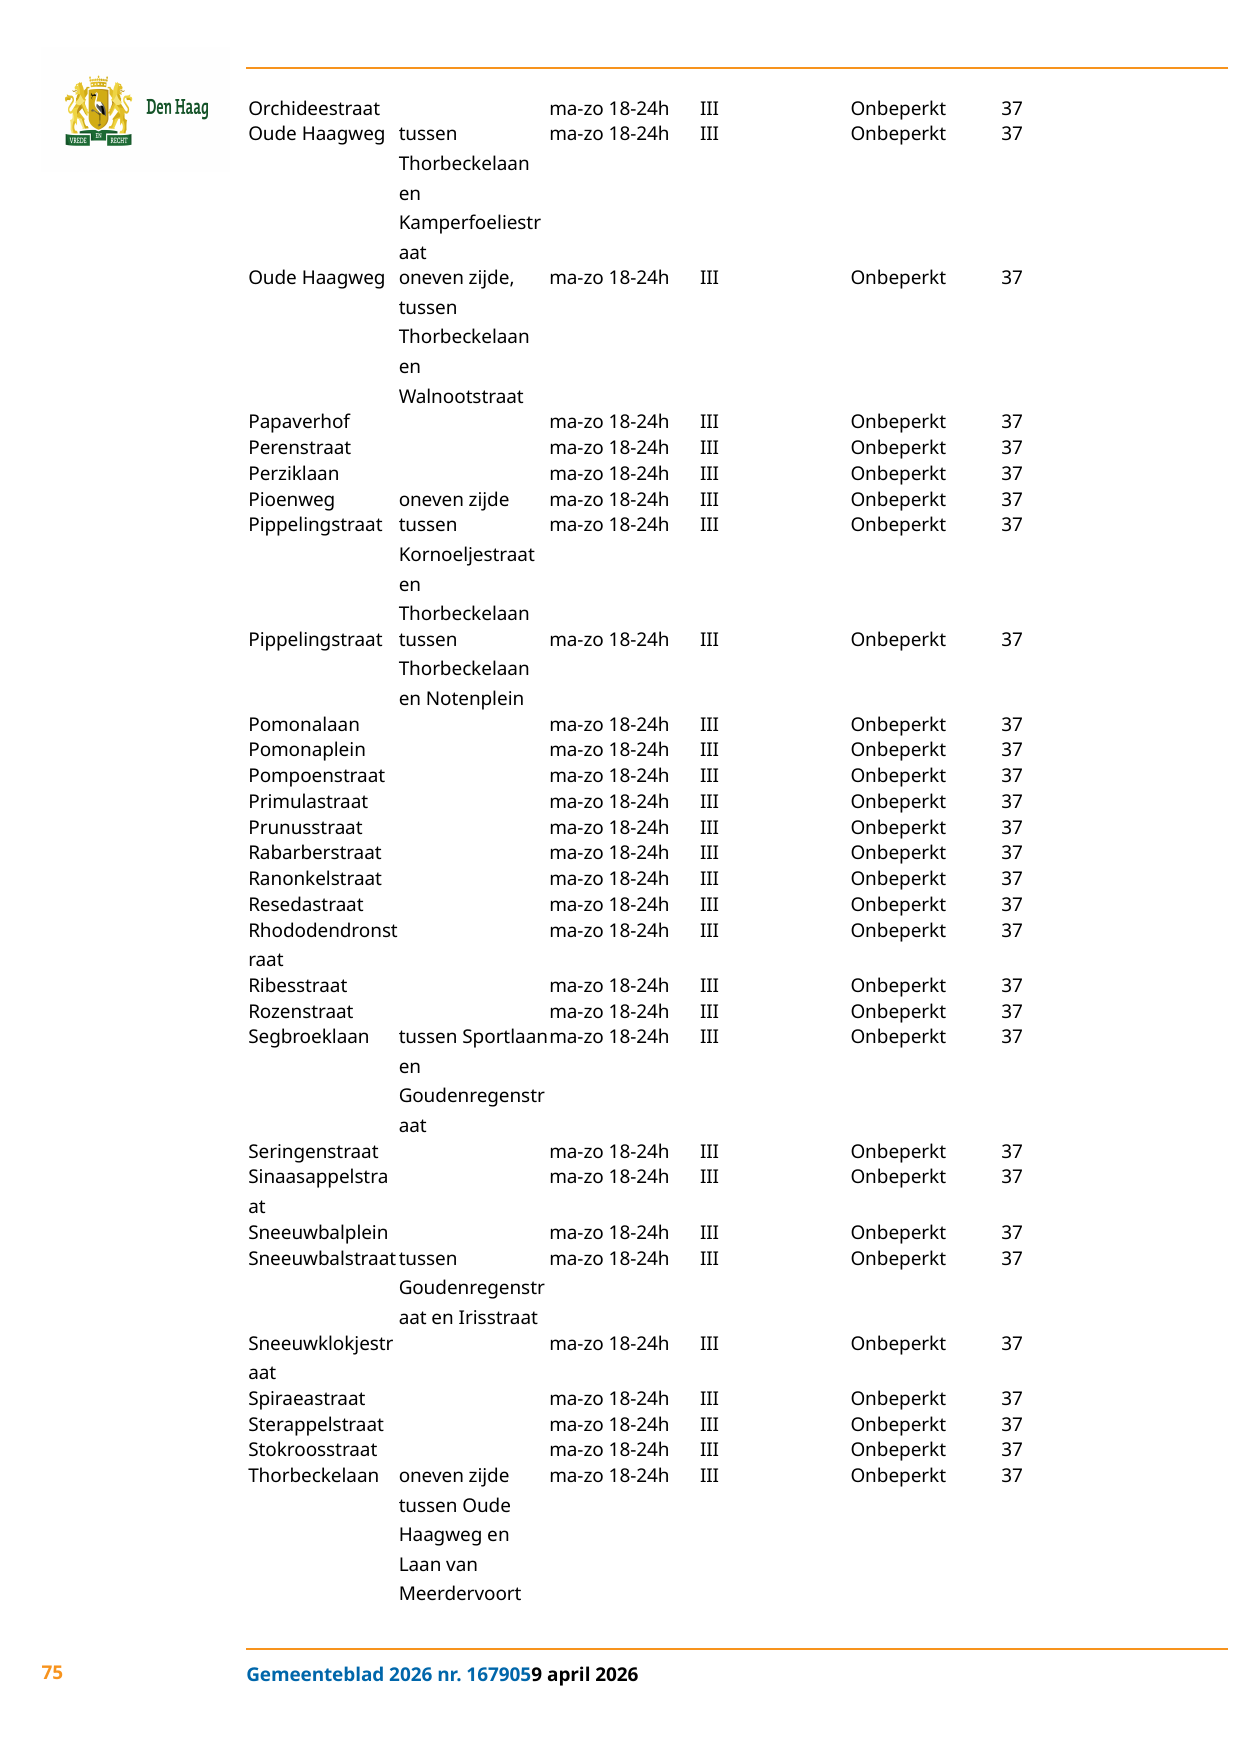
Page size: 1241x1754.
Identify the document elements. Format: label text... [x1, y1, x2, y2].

table_cell [399, 711, 549, 737]
table_cell III [700, 814, 850, 839]
table_cell III [700, 1138, 850, 1164]
table_cell ma-zo 18-24h [549, 763, 700, 788]
table_cell Onbeperkt [850, 1462, 1001, 1606]
table_cell III [700, 409, 850, 434]
table_cell Pomonaplein [248, 737, 398, 762]
table_cell Onbeperkt [850, 917, 1001, 972]
table_cell Sneeuwklokjestraat [248, 1330, 398, 1385]
table_cell [399, 840, 549, 865]
table_cell Seringenstraat [248, 1138, 398, 1164]
table_cell III [700, 917, 850, 972]
table_cell ma-zo 18-24h [549, 788, 700, 814]
table_cell Papaverhof [248, 409, 398, 434]
table_cell ma-zo 18-24h [549, 972, 700, 998]
table_cell 37 [1001, 917, 1152, 972]
table_cell Onbeperkt [850, 460, 1001, 486]
table_cell 37 [1001, 1138, 1152, 1164]
table_cell Onbeperkt [850, 95, 1001, 121]
table_cell Onbeperkt [850, 121, 1001, 264]
table_cell Spiraeastraat [248, 1385, 398, 1411]
table_cell [399, 409, 549, 434]
table_cell [399, 460, 549, 486]
table_cell III [700, 1330, 850, 1385]
table_cell III [700, 1385, 850, 1411]
table_cell Primulastraat [248, 788, 398, 814]
table_cell [399, 95, 549, 121]
table_cell ma-zo 18-24h [549, 1138, 700, 1164]
table_cell 37 [1001, 265, 1152, 409]
table_cell Sneeuwbalstraat [248, 1245, 398, 1330]
table_cell Rozenstraat [248, 998, 398, 1023]
table_cell Onbeperkt [850, 1385, 1001, 1411]
table_cell 37 [1001, 763, 1152, 788]
table_cell [399, 1164, 549, 1219]
table_cell Onbeperkt [850, 1245, 1001, 1330]
table_cell III [700, 891, 850, 917]
table_cell III [700, 1436, 850, 1462]
table_cell Onbeperkt [850, 814, 1001, 839]
table_cell Onbeperkt [850, 1330, 1001, 1385]
table_cell ma-zo 18-24h [549, 265, 700, 409]
table_cell Pippelingstraat [248, 626, 398, 711]
table_cell Pompoenstraat [248, 763, 398, 788]
table_cell ma-zo 18-24h [549, 1245, 700, 1330]
table_cell Onbeperkt [850, 1436, 1001, 1462]
table_cell [399, 788, 549, 814]
table_cell 37 [1001, 865, 1152, 891]
table_cell Onbeperkt [850, 486, 1001, 512]
table_cell [399, 434, 549, 460]
table_cell III [700, 1024, 850, 1138]
table_cell tussen Goudenregenstraat en Irisstraat [399, 1245, 549, 1330]
table_cell Onbeperkt [850, 1164, 1001, 1219]
table_cell Rabarberstraat [248, 840, 398, 865]
table_cell Sinaasappelstraat [248, 1164, 398, 1219]
table_cell tussen Kornoeljestraat en Thorbeckelaan [399, 512, 549, 626]
table_cell [399, 972, 549, 998]
table_cell 37 [1001, 972, 1152, 998]
table_cell III [700, 95, 850, 121]
table_cell Onbeperkt [850, 711, 1001, 737]
table_cell III [700, 1219, 850, 1245]
table_cell ma-zo 18-24h [549, 512, 700, 626]
table_cell 37 [1001, 434, 1152, 460]
table_cell III [700, 998, 850, 1023]
table_cell 37 [1001, 1385, 1152, 1411]
table_cell 37 [1001, 626, 1152, 711]
table_cell III [700, 1462, 850, 1606]
table_cell [399, 1436, 549, 1462]
table_cell ma-zo 18-24h [549, 1411, 700, 1436]
table_cell 37 [1001, 1024, 1152, 1138]
table_cell III [700, 737, 850, 762]
table_cell [399, 891, 549, 917]
table_cell Perenstraat [248, 434, 398, 460]
table_cell III [700, 1164, 850, 1219]
table_cell [399, 917, 549, 972]
table_cell ma-zo 18-24h [549, 1330, 700, 1385]
table_cell Thorbeckelaan [248, 1462, 398, 1606]
table_cell III [700, 865, 850, 891]
table_cell 37 [1001, 1462, 1152, 1606]
table_cell Oude Haagweg [248, 121, 398, 264]
table_cell ma-zo 18-24h [549, 891, 700, 917]
table_cell ma-zo 18-24h [549, 626, 700, 711]
table_cell Onbeperkt [850, 626, 1001, 711]
table_cell tussen Sportlaan en Goudenregenstraat [399, 1024, 549, 1138]
table_cell ma-zo 18-24h [549, 486, 700, 512]
table_cell 37 [1001, 814, 1152, 839]
table_cell 37 [1001, 840, 1152, 865]
table_cell Segbroeklaan [248, 1024, 398, 1138]
table_cell ma-zo 18-24h [549, 865, 700, 891]
table_cell III [700, 512, 850, 626]
table_cell Onbeperkt [850, 1138, 1001, 1164]
table_cell III [700, 1411, 850, 1436]
table_cell III [700, 1245, 850, 1330]
table_cell [399, 737, 549, 762]
table_cell [399, 998, 549, 1023]
table_cell Onbeperkt [850, 891, 1001, 917]
table_cell III [700, 763, 850, 788]
table_cell Prunusstraat [248, 814, 398, 839]
table_cell 37 [1001, 711, 1152, 737]
table_cell 37 [1001, 1245, 1152, 1330]
table_cell Onbeperkt [850, 1219, 1001, 1245]
table_cell [399, 763, 549, 788]
table_cell Sneeuwbalplein [248, 1219, 398, 1245]
table_cell ma-zo 18-24h [549, 917, 700, 972]
table_cell ma-zo 18-24h [549, 840, 700, 865]
table_cell 37 [1001, 409, 1152, 434]
table_cell 37 [1001, 1330, 1152, 1385]
table_cell ma-zo 18-24h [549, 737, 700, 762]
table_cell ma-zo 18-24h [549, 121, 700, 264]
table_cell 37 [1001, 737, 1152, 762]
table_cell Perziklaan [248, 460, 398, 486]
table_cell 37 [1001, 1164, 1152, 1219]
table_cell Resedastraat [248, 891, 398, 917]
table_cell Onbeperkt [850, 972, 1001, 998]
picture [41, 47, 231, 172]
table_cell III [700, 434, 850, 460]
table_cell 37 [1001, 460, 1152, 486]
table_cell III [700, 121, 850, 264]
table_cell Ribesstraat [248, 972, 398, 998]
table_cell 37 [1001, 1436, 1152, 1462]
table_cell 37 [1001, 121, 1152, 264]
table_cell ma-zo 18-24h [549, 409, 700, 434]
table_cell Orchideestraat [248, 95, 398, 121]
table_cell oneven zijde, tussen Thorbeckelaan en Walnootstraat [399, 265, 549, 409]
table_cell tussen Thorbeckelaan en Notenplein [399, 626, 549, 711]
table_cell Oude Haagweg [248, 265, 398, 409]
table_cell ma-zo 18-24h [549, 95, 700, 121]
table_cell [399, 1219, 549, 1245]
table_cell 37 [1001, 95, 1152, 121]
table_cell III [700, 788, 850, 814]
table_cell Rhododendronstraat [248, 917, 398, 972]
table_cell ma-zo 18-24h [549, 814, 700, 839]
table_cell ma-zo 18-24h [549, 1164, 700, 1219]
table_cell [399, 1411, 549, 1436]
table_cell Onbeperkt [850, 1024, 1001, 1138]
table_cell ma-zo 18-24h [549, 1436, 700, 1462]
table_cell Onbeperkt [850, 788, 1001, 814]
table_cell oneven zijde tussen Oude Haagweg en Laan van Meerdervoort [399, 1462, 549, 1606]
table_cell Onbeperkt [850, 865, 1001, 891]
table_cell ma-zo 18-24h [549, 1462, 700, 1606]
table_cell Onbeperkt [850, 434, 1001, 460]
table_cell [399, 814, 549, 839]
table_cell Onbeperkt [850, 737, 1001, 762]
table_cell Ranonkelstraat [248, 865, 398, 891]
table_cell III [700, 486, 850, 512]
table_cell 37 [1001, 998, 1152, 1023]
table_cell Onbeperkt [850, 409, 1001, 434]
table_cell ma-zo 18-24h [549, 998, 700, 1023]
table_cell ma-zo 18-24h [549, 1385, 700, 1411]
table_cell Onbeperkt [850, 763, 1001, 788]
table_cell 37 [1001, 486, 1152, 512]
table_cell Pippelingstraat [248, 512, 398, 626]
table_cell 37 [1001, 512, 1152, 626]
table_cell Sterappelstraat [248, 1411, 398, 1436]
table_cell Onbeperkt [850, 1411, 1001, 1436]
table_cell Onbeperkt [850, 265, 1001, 409]
table_cell ma-zo 18-24h [549, 460, 700, 486]
table_cell III [700, 840, 850, 865]
table_cell III [700, 460, 850, 486]
table_cell [399, 1385, 549, 1411]
table_cell 37 [1001, 1219, 1152, 1245]
table_cell ma-zo 18-24h [549, 1024, 700, 1138]
table_cell oneven zijde [399, 486, 549, 512]
table_cell ma-zo 18-24h [549, 434, 700, 460]
table_cell ma-zo 18-24h [549, 711, 700, 737]
table_cell ma-zo 18-24h [549, 1219, 700, 1245]
table_cell III [700, 972, 850, 998]
table_cell [399, 865, 549, 891]
table_cell Onbeperkt [850, 840, 1001, 865]
table_cell 37 [1001, 788, 1152, 814]
table_cell III [700, 265, 850, 409]
table_cell Pioenweg [248, 486, 398, 512]
table_cell III [700, 711, 850, 737]
table_cell Onbeperkt [850, 998, 1001, 1023]
table_cell 37 [1001, 1411, 1152, 1436]
table_cell [399, 1138, 549, 1164]
table_cell tussen Thorbeckelaan en Kamperfoeliestraat [399, 121, 549, 264]
table_cell Stokroosstraat [248, 1436, 398, 1462]
table_cell 37 [1001, 891, 1152, 917]
table_cell III [700, 626, 850, 711]
table_cell [399, 1330, 549, 1385]
table_cell Pomonalaan [248, 711, 398, 737]
table_cell Onbeperkt [850, 512, 1001, 626]
